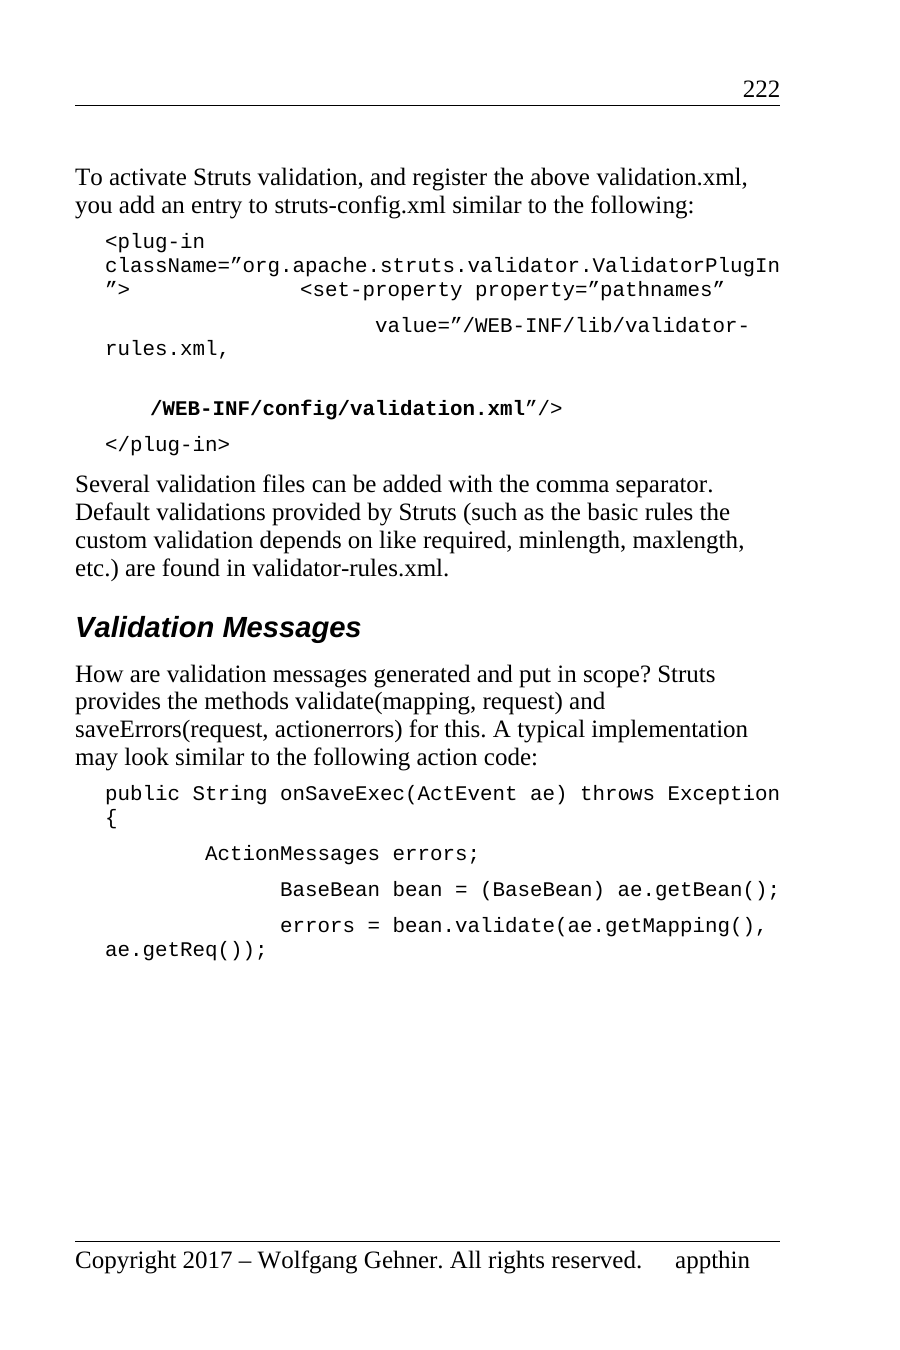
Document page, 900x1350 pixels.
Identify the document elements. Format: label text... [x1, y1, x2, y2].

text Several validation files can be added with the comma separator. Default validations provided by Struts (such as the basic rules the custom validation depends on like required, minlength, maxlength, etc.) are found in validator-rules.xml. [75, 471, 780, 581]
text To activate Struts validation, and register the above validation.xml, you add an entry to struts-config.xml similar to the following: [75, 163, 780, 219]
text /WEB-INF/config/validation.xml”/> [105, 374, 780, 422]
text value=”/WEB-INF/lib/validator-rules.xml, [105, 315, 780, 362]
subtitle Validation Messages [75, 611, 780, 643]
text ActionMessages errors; [105, 843, 780, 867]
text How are validation messages generated and put in scope? Struts provides the methods validate(mapping, request) and saveErrors(request, actionerrors) for this. A typical implementation may look similar to the following action code: [75, 660, 780, 771]
text public String onSaveExec(ActEvent ae) throws Exception { [105, 783, 780, 830]
text </plug-in> [105, 434, 780, 458]
text BaseBean bean = (BaseBean) ae.getBean(); [105, 879, 780, 903]
text errors = bean.validate(ae.getMapping(), ae.getReq()); [105, 915, 780, 962]
text <plug-in className=”org.apache.struts.validator.ValidatorPlugIn”> <set-property property=”pathnames” [105, 231, 780, 302]
